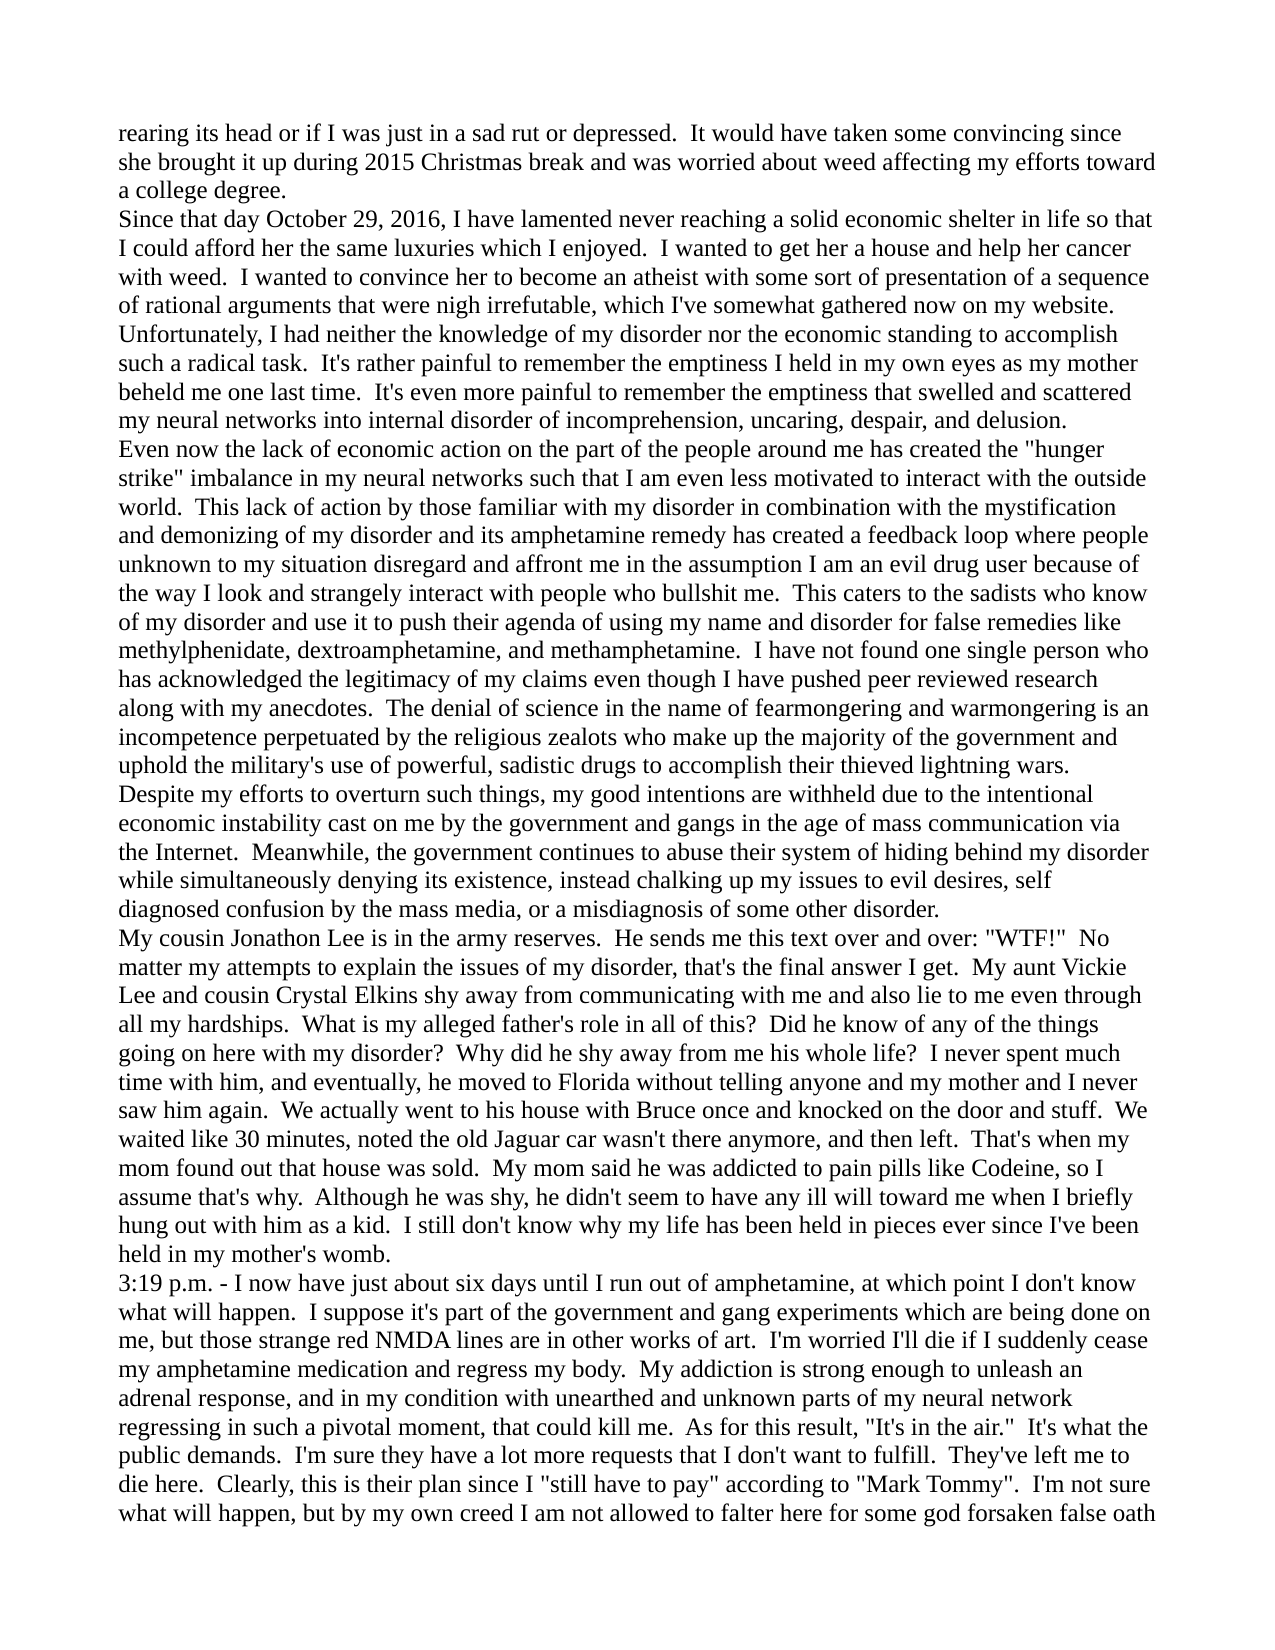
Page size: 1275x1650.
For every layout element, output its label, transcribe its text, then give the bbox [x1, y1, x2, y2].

text Even now the lack of economic action on the part of the people around me has created the "hunger strike" imbalance in my neural networks such that I am even less motivated to interact with the outside world. This lack of action by those familiar with my disorder in combination with the mystification and demonizing of my disorder and its amphetamine remedy has created a feedback loop where people unknown to my situation disregard and affront me in the assumption I am an evil drug user because of the way I look and strangely interact with people who bullshit me. This caters to the sadists who know of my disorder and use it to push their agenda of using my name and disorder for false remedies like methylphenidate, dextroamphetamine, and methamphetamine. I have not found one single person who has acknowledged the legitimacy of my claims even though I have pushed peer reviewed research along with my anecdotes. The denial of science in the name of fearmongering and warmongering is an incompetence perpetuated by the religious zealots who make up the majority of the government and uphold the military's use of powerful, sadistic drugs to accomplish their thieved lightning wars. [118, 434, 1157, 779]
text 3:19 p.m. - I now have just about six days until I run out of amphetamine, at which point I don't know what will happen. I suppose it's part of the government and gang experiments which are being done on me, but those strange red NMDA lines are in other works of art. I'm worried I'll die if I suddenly cease my amphetamine medication and regress my body. My addiction is strong enough to unleash an adrenal response, and in my condition with unearthed and unknown parts of my neural network regressing in such a pivotal moment, that could kill me. As for this result, "It's in the air." It's what the public demands. I'm sure they have a lot more requests that I don't want to fulfill. They've left me to die here. Clearly, this is their plan since I "still have to pay" according to "Mark Tommy". I'm not sure what will happen, but by my own creed I am not allowed to falter here for some god forsaken false oath [118, 1268, 1157, 1527]
text rearing its head or if I was just in a sad rut or depressed. It would have taken some convincing since she brought it up during 2015 Christmas break and was worried about weed affecting my efforts toward a college degree. [118, 118, 1157, 204]
text Since that day October 29, 2016, I have lamented never reaching a solid economic shelter in life so that I could afford her the same luxuries which I enjoyed. I wanted to get her a house and help her cancer with weed. I wanted to convince her to become an atheist with some sort of presentation of a sequence of rational arguments that were nigh irrefutable, which I've somewhat gathered now on my website. Unfortunately, I had neither the knowledge of my disorder nor the economic standing to accomplish such a radical task. It's rather painful to remember the emptiness I held in my own eyes as my mother beheld me one last time. It's even more painful to remember the emptiness that swelled and scattered my neural networks into internal disorder of incomprehension, uncaring, despair, and delusion. [118, 204, 1157, 434]
text My cousin Jonathon Lee is in the army reserves. He sends me this text over and over: "WTF!" No matter my attempts to explain the issues of my disorder, that's the final answer I get. My aunt Vickie Lee and cousin Crystal Elkins shy away from communicating with me and also lie to me even through all my hardships. What is my alleged father's role in all of this? Did he know of any of the things going on here with my disorder? Why did he shy away from me his whole life? I never spent much time with him, and eventually, he moved to Florida without telling anyone and my mother and I never saw him again. We actually went to his house with Bruce once and knocked on the door and stuff. We waited like 30 minutes, noted the old Jaguar car wasn't there anymore, and then left. That's when my mom found out that house was sold. My mom said he was addicted to pain pills like Codeine, so I assume that's why. Although he was shy, he didn't seem to have any ill will toward me when I briefly hung out with him as a kid. I still don't know why my life has been held in pieces ever since I've been held in my mother's womb. [118, 923, 1157, 1268]
text Despite my efforts to overturn such things, my good intentions are withheld due to the intentional economic instability cast on me by the government and gangs in the age of mass communication via the Internet. Meanwhile, the government continues to abuse their system of hiding behind my disorder while simultaneously denying its existence, instead chalking up my issues to evil desires, self diagnosed confusion by the mass media, or a misdiagnosis of some other disorder. [118, 779, 1157, 923]
